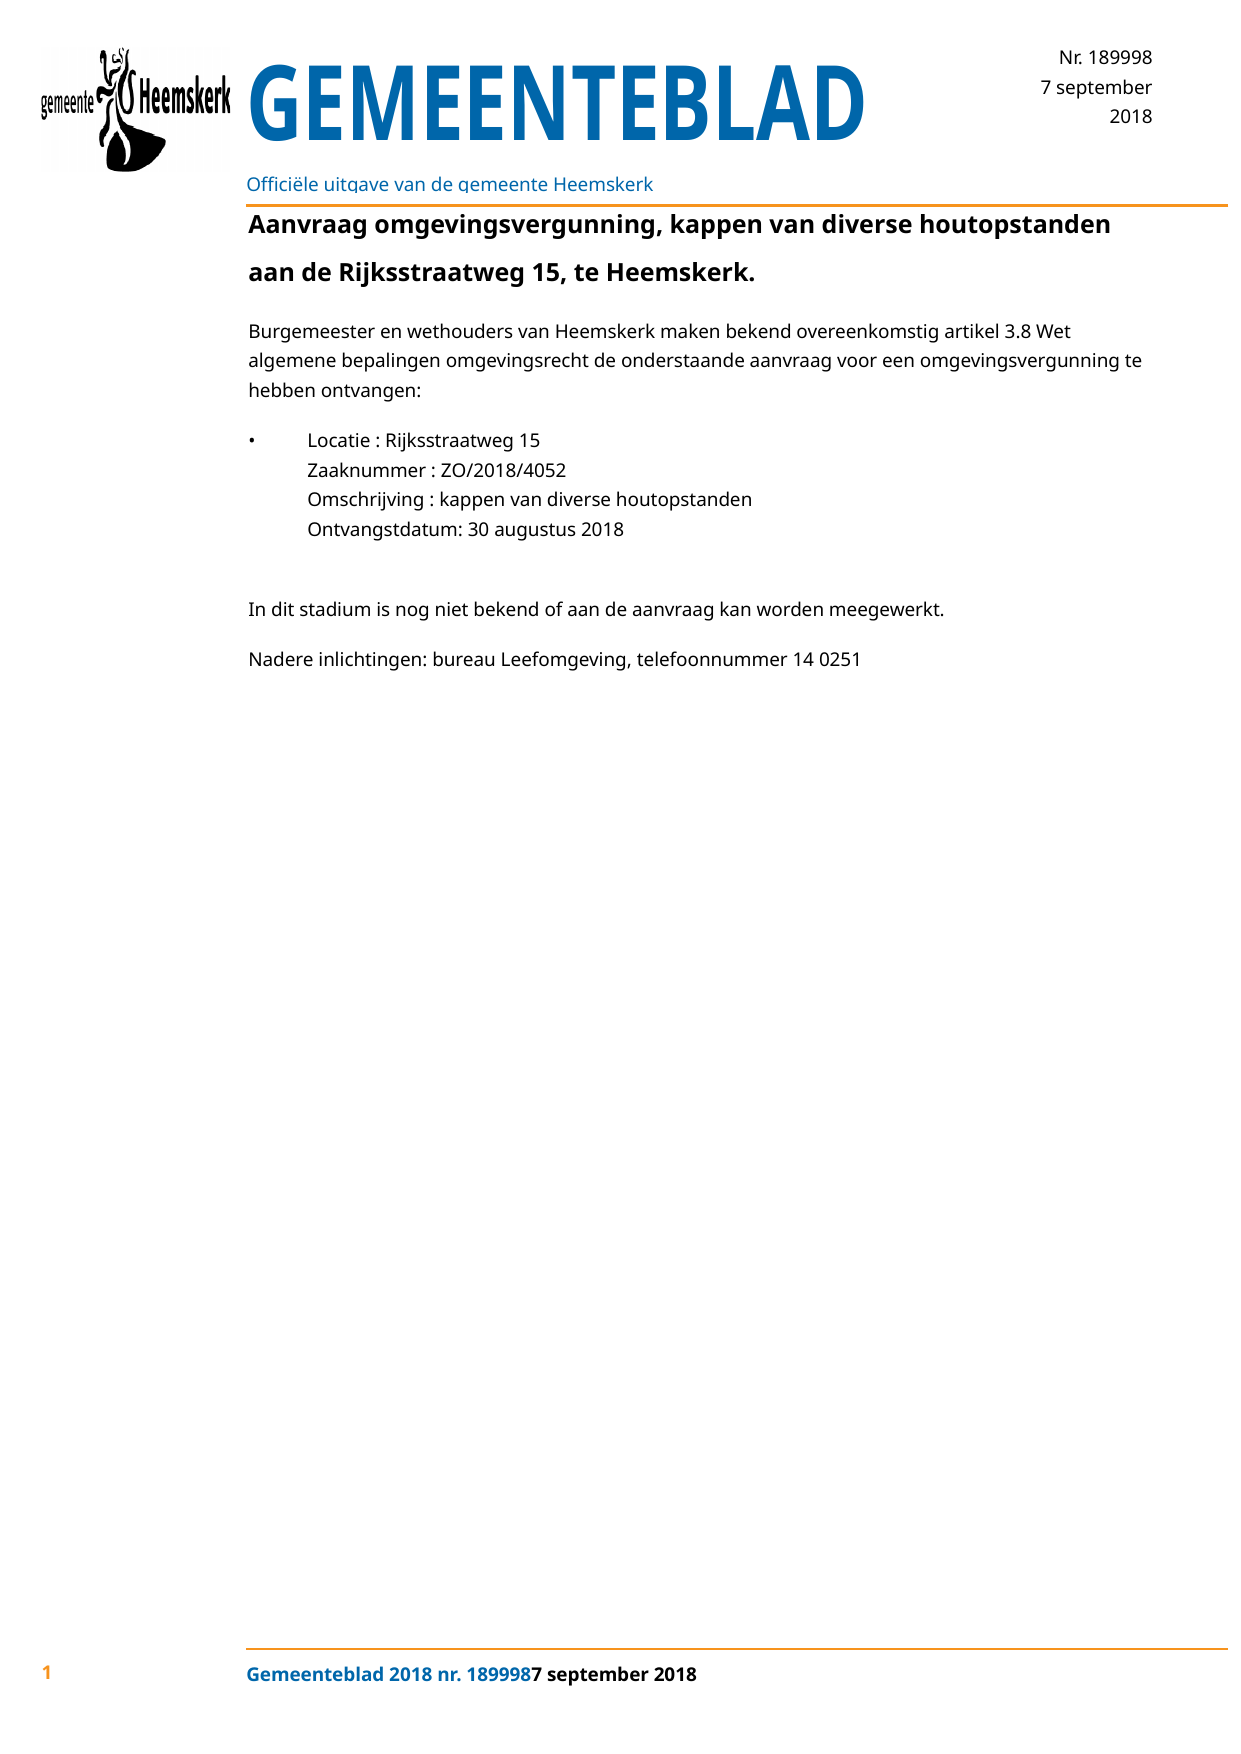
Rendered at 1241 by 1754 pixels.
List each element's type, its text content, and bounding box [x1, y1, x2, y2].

list Locatie : Rijksstraatweg 15 [248, 427, 1152, 453]
picture [41, 47, 231, 172]
list Omschrijving : kappen van diverse houtopstanden [248, 487, 1152, 512]
text Aanvraag omgevingsvergunning, kappen van diverse houtopstanden aan de Rijksstraatweg 15, te Heemskerk. [248, 207, 1152, 288]
text Nadere inlichtingen: bureau Leefomgeving, telefoonnummer 14 0251 [248, 647, 1152, 672]
list Ontvangstdatum: 30 augustus 2018 [248, 516, 1152, 542]
text In dit stadium is nog niet bekend of aan de aanvraag kan worden meegewerkt. [248, 596, 1152, 622]
text Burgemeester en wethouders van Heemskerk maken bekend overeenkomstig artikel 3.8 Wet algemene bepalingen omgevingsrecht de onderstaande aanvraag voor een omgevingsvergunning te hebben ontvangen: [248, 318, 1152, 403]
list Zaaknummer : ZO/2018/4052 [248, 457, 1152, 483]
